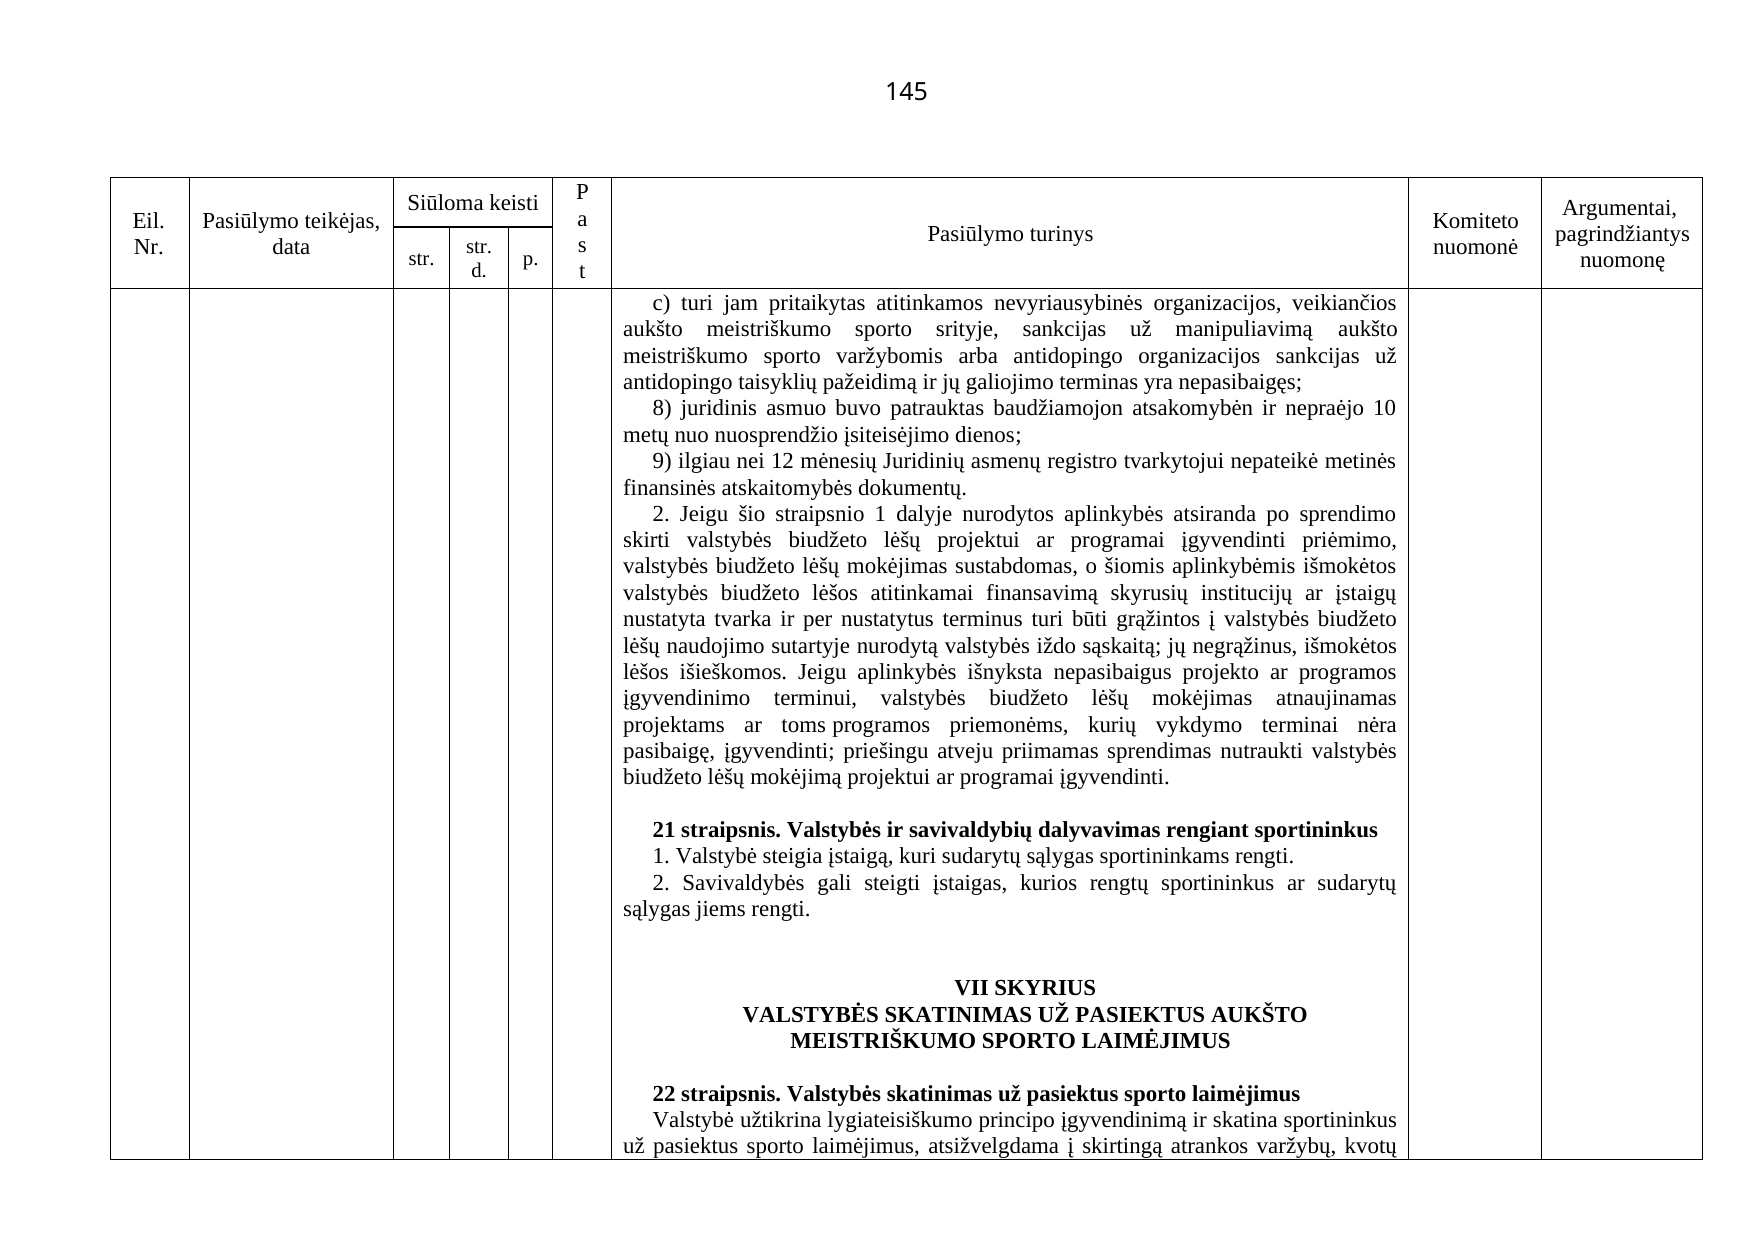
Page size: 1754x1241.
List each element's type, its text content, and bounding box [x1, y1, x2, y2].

table_header Komiteto nuomonė [1409, 178, 1541, 288]
table_cell [450, 289, 508, 1159]
table_cell c) turi jam pritaikytas atitinkamos nevyriausybinės organizacijos, veikiančios aukšto meistriškumo sporto srityje, sankcijas už manipuliavimą aukšto meistriškumo sporto varžybomis arba antidopingo organizacijos sankcijas už antidopingo taisyklių pažeidimą ir jų galiojimo terminas yra nepasibaigęs; 8) juridinis asmuo buvo patrauktas baudžiamojon atsakomybėn ir nepraėjo 10 metų nuo nuosprendžio įsiteisėjimo dienos; 9) ilgiau nei 12 mėnesių Juridinių asmenų registro tvarkytojui nepateikė metinės finansinės atskaitomybės dokumentų. 2. Jeigu šio straipsnio 1 dalyje nurodytos aplinkybės atsiranda po sprendimo skirti valstybės biudžeto lėšų projektui ar programai įgyvendinti priėmimo, valstybės biudžeto lėšų mokėjimas sustabdomas, o šiomis aplinkybėmis išmokėtos valstybės biudžeto lėšos atitinkamai finansavimą skyrusių institucijų ar įstaigų nustatyta tvarka ir per nustatytus terminus turi būti grąžintos į valstybės biudžeto lėšų naudojimo sutartyje nurodytą valstybės iždo sąskaitą; jų negrąžinus, išmokėtos lėšos išieškomos. Jeigu aplinkybės išnyksta nepasibaigus projekto ar programos įgyvendinimo terminui, valstybės biudžeto lėšų mokėjimas atnaujinamas projektams ar toms programos priemonėms, kurių vykdymo terminai nėra pasibaigę, įgyvendinti; priešingu atveju priimamas sprendimas nutraukti valstybės biudžeto lėšų mokėjimą projektui ar programai įgyvendinti. 21 straipsnis. Valstybės ir savivaldybių dalyvavimas rengiant sportininkus 1. Valstybė steigia įstaigą, kuri sudarytų sąlygas sportininkams rengti. 2. Savivaldybės gali steigti įstaigas, kurios rengtų sportininkus ar sudarytų sąlygas jiems rengti. VII SKYRIUS VALSTYBĖS SKATINIMAS UŽ PASIEKTUS AUKŠTO MEISTRIŠKUMO SPORTO LAIMĖJIMUS 22 straipsnis. Valstybės skatinimas už pasiektus sporto laimėjimus Valstybė užtikrina lygiateisiškumo principo įgyvendinimą ir skatina sportininkus už pasiektus sporto laimėjimus, atsižvelgdama į skirtingą atrankos varžybų, kvotų [612, 289, 1408, 1159]
table_cell [509, 289, 552, 1159]
table_cell [190, 289, 393, 1159]
table_header Eil. Nr. [111, 178, 189, 288]
table_header Pastabos [553, 178, 611, 288]
table_header Siūloma keisti [394, 178, 552, 226]
table_cell [394, 289, 449, 1159]
table_cell str. d. [450, 228, 508, 288]
table_cell [1409, 289, 1541, 1159]
table_header Pasiūlymo turinys [612, 178, 1408, 288]
table_header Pasiūlymo teikėjas, data [190, 178, 393, 288]
table_cell [553, 289, 611, 1159]
table_header Argumentai, pagrindžiantys nuomonę [1542, 178, 1702, 288]
table_cell [1542, 289, 1702, 1159]
table_cell str. [394, 228, 449, 288]
table_cell [111, 289, 189, 1159]
table_cell p. [509, 228, 552, 288]
